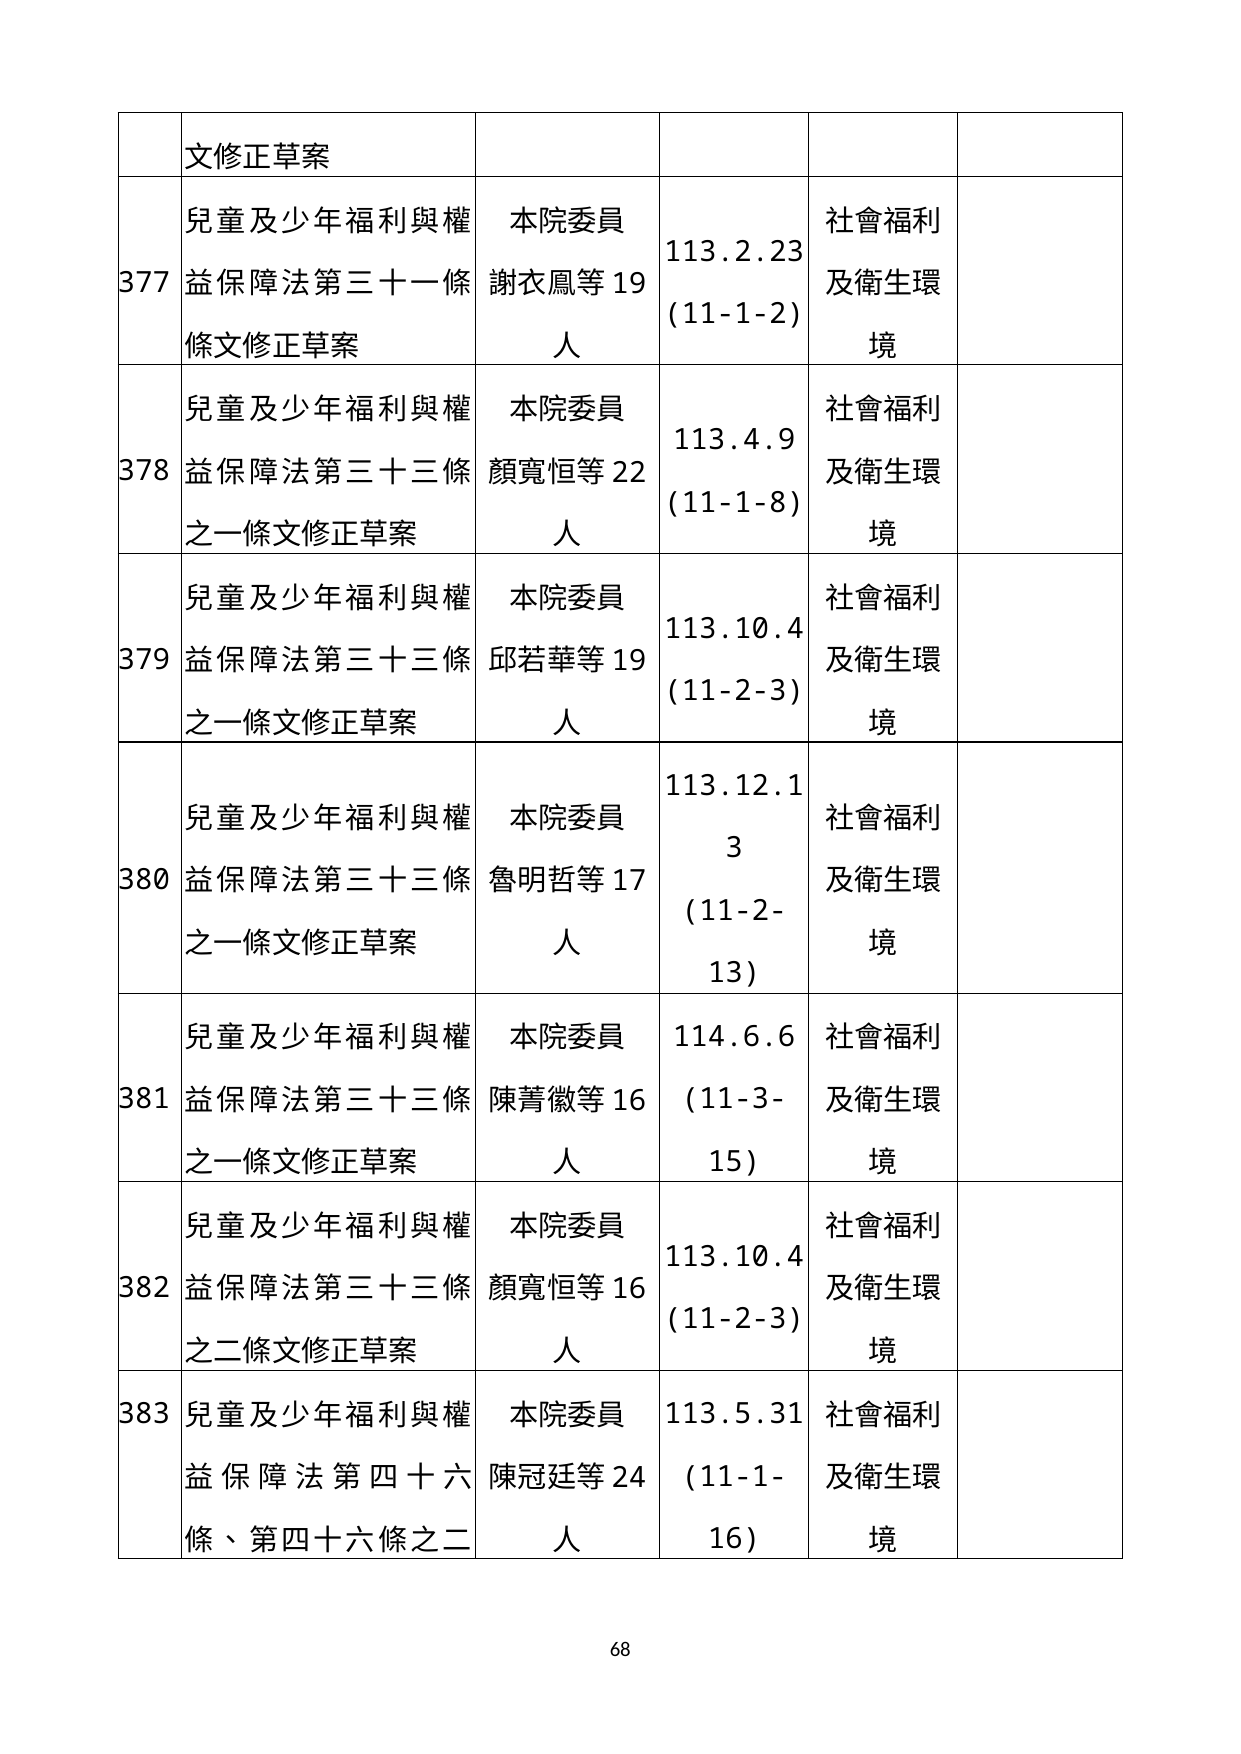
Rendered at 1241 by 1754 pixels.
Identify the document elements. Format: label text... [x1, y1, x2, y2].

table_cell 社會福利及衛生環境 [809, 1182, 957, 1369]
table_cell 113.5.31 (11-1-16) [660, 1371, 808, 1558]
table_cell 本院委員 謝衣鳯等19人 [476, 177, 659, 364]
table_cell 兒童及少年福利與權益保障法第三十三條之一條文修正草案 [182, 994, 475, 1181]
table_cell [119, 113, 181, 176]
table_cell 社會福利及衛生環境 [809, 743, 957, 992]
table_cell [119, 1182, 181, 1369]
table_cell [119, 1371, 181, 1558]
table_cell 本院委員 顏寬恒等16人 [476, 1182, 659, 1369]
table_cell 113.12.13 (11-2-13) [660, 743, 808, 992]
table_cell [958, 113, 1122, 176]
table_cell [119, 554, 181, 741]
table_cell [119, 994, 181, 1181]
table_cell 兒童及少年福利與權益保障法第四十六條、第四十六條之二 [182, 1371, 475, 1558]
table_cell [958, 177, 1122, 364]
table_cell 社會福利及衛生環境 [809, 994, 957, 1181]
table_cell 社會福利及衛生環境 [809, 1371, 957, 1558]
table_cell 文修正草案 [182, 113, 475, 176]
table_cell 114.6.6 (11-3-15) [660, 994, 808, 1181]
table_cell 本院委員 陳冠廷等24人 [476, 1371, 659, 1558]
table_cell [958, 554, 1122, 741]
table_cell 社會福利及衛生環境 [809, 177, 957, 364]
table_cell [119, 365, 181, 553]
table_cell 兒童及少年福利與權益保障法第三十三條之一條文修正草案 [182, 743, 475, 992]
table_cell [119, 743, 181, 992]
table_cell 本院委員 邱若華等19人 [476, 554, 659, 741]
table_cell 113.10.4 (11-2-3) [660, 554, 808, 741]
table_cell 113.4.9 (11-1-8) [660, 365, 808, 553]
table_cell 本院委員 魯明哲等17人 [476, 743, 659, 992]
table_cell [958, 994, 1122, 1181]
table_cell [476, 113, 659, 176]
table_cell [660, 113, 808, 176]
table_cell [119, 177, 181, 364]
table_cell 兒童及少年福利與權益保障法第三十三條之一條文修正草案 [182, 554, 475, 741]
table_cell 兒童及少年福利與權益保障法第三十一條條文修正草案 [182, 177, 475, 364]
table_cell [958, 365, 1122, 553]
table_cell 本院委員 陳菁徽等16人 [476, 994, 659, 1181]
table_cell [958, 1371, 1122, 1558]
table_cell [809, 113, 957, 176]
table_cell [958, 743, 1122, 992]
table_cell 兒童及少年福利與權益保障法第三十三條之一條文修正草案 [182, 365, 475, 553]
table_cell 兒童及少年福利與權益保障法第三十三條之二條文修正草案 [182, 1182, 475, 1369]
table_cell [958, 1182, 1122, 1369]
table_cell 本院委員 顏寬恒等22人 [476, 365, 659, 553]
table_cell 社會福利及衛生環境 [809, 365, 957, 553]
table_cell 113.10.4 (11-2-3) [660, 1182, 808, 1369]
table_cell 113.2.23 (11-1-2) [660, 177, 808, 364]
table_cell 社會福利及衛生環境 [809, 554, 957, 741]
